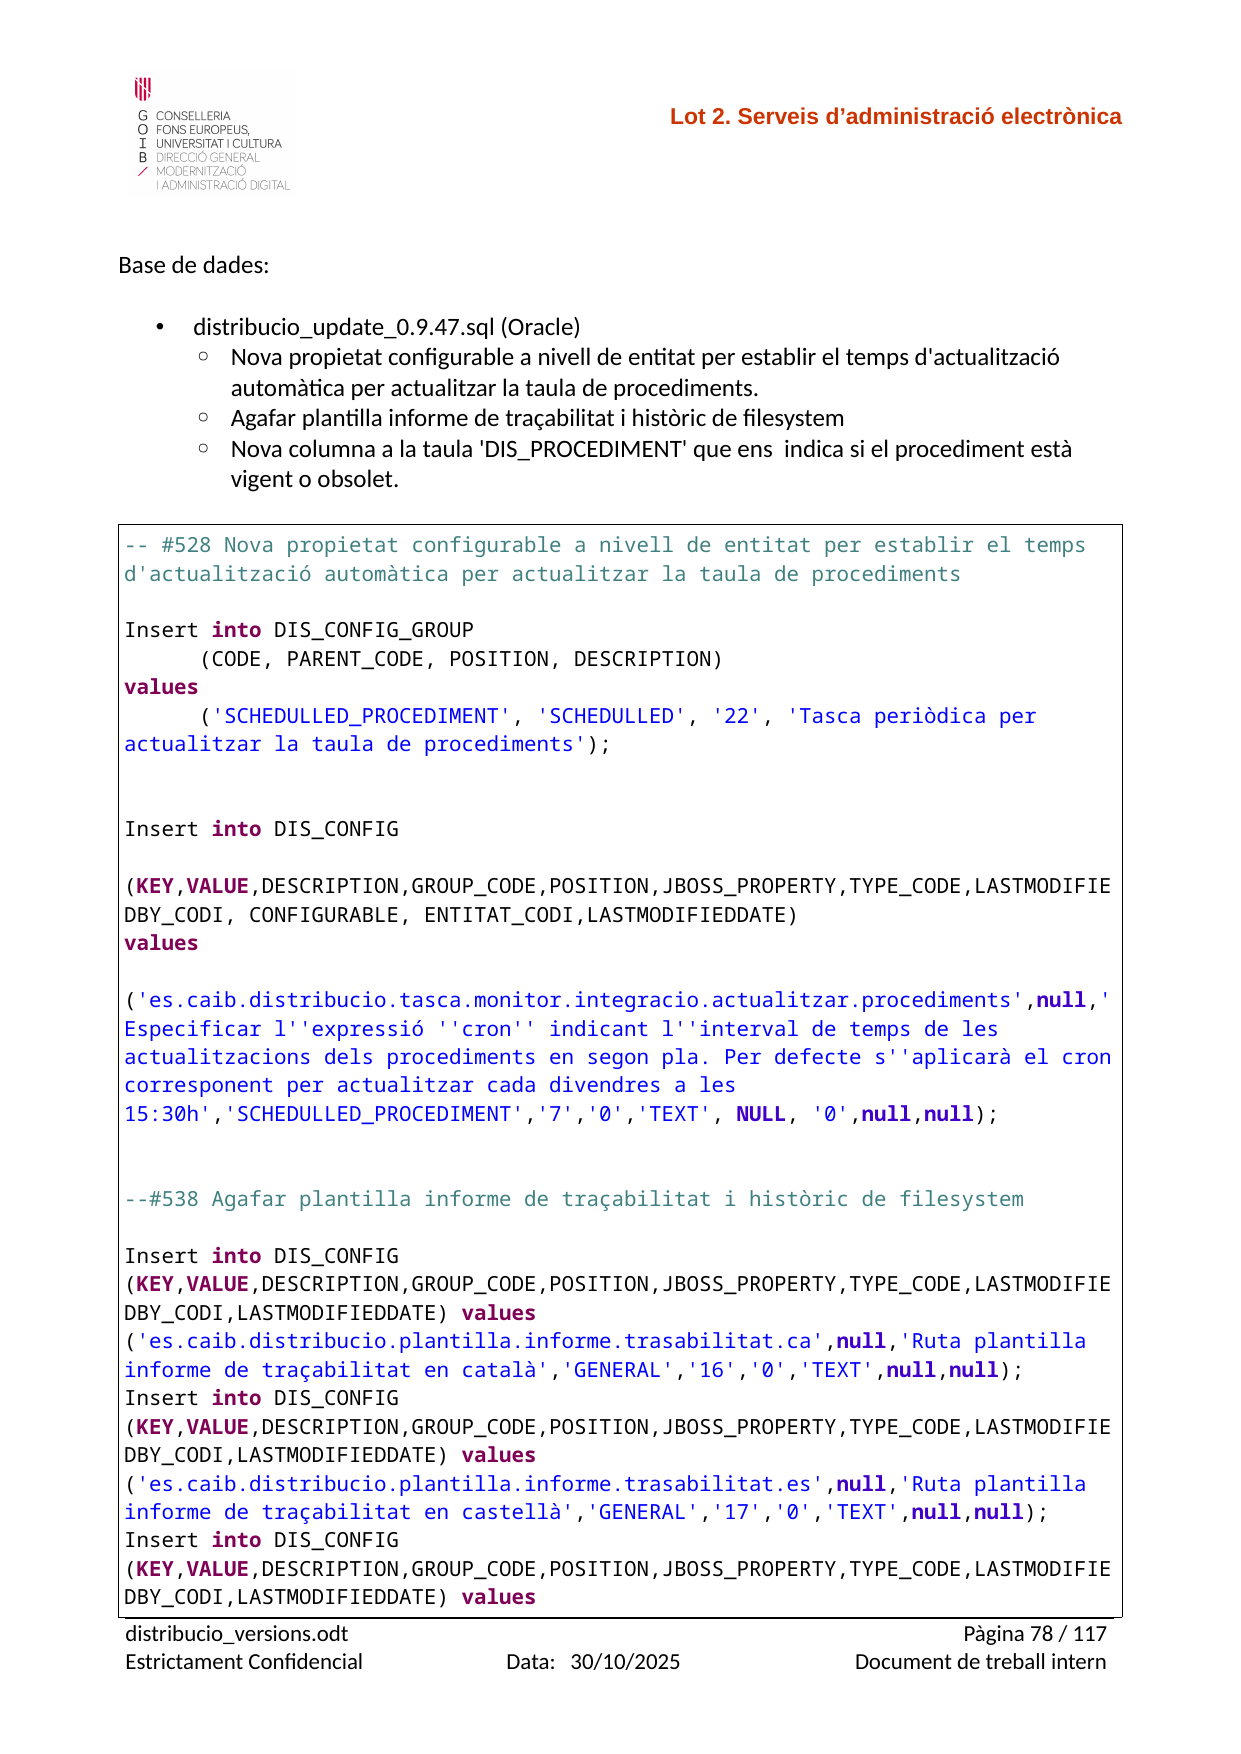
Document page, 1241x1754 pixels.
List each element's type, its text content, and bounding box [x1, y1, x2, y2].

list distribucio_update_0.9.47.sql (Oracle) [156, 311, 1122, 341]
list Nova columna a la taula 'DIS_PROCEDIMENT' que ens indica si el procediment està vigent o obsolet. [193, 433, 1122, 494]
table_header -- #528 Nova propietat configurable a nivell de entitat per establir el temps d'actualització automàtica per actualitzar la taula de procediments Insert into DIS_CONFIG_GROUP (CODE, PARENT_CODE, POSITION, DESCRIPTION) values ('SCHEDULLED_PROCEDIMENT', 'SCHEDULLED', '22', 'Tasca periòdica per actualitzar la taula de procediments'); Insert into DIS_CONFIG (KEY,VALUE,DESCRIPTION,GROUP_CODE,POSITION,JBOSS_PROPERTY,TYPE_CODE,LASTMODIFIEDBY_CODI, CONFIGURABLE, ENTITAT_CODI,LASTMODIFIEDDATE) values ('es.caib.distribucio.tasca.monitor.integracio.actualitzar.procediments',null,'Especificar l''expressió ''cron'' indicant l''interval de temps de les actualitzacions dels procediments en segon pla. Per defecte s''aplicarà el cron corresponent per actualitzar cada divendres a les 15:30h','SCHEDULLED_PROCEDIMENT','7','0','TEXT', NULL, '0',null,null); --#538 Agafar plantilla informe de traçabilitat i històric de filesystem Insert into DIS_CONFIG (KEY,VALUE,DESCRIPTION,GROUP_CODE,POSITION,JBOSS_PROPERTY,TYPE_CODE,LASTMODIFIEDBY_CODI,LASTMODIFIEDDATE) values ('es.caib.distribucio.plantilla.informe.trasabilitat.ca',null,'Ruta plantilla informe de traçabilitat en català','GENERAL','16','0','TEXT',null,null); Insert into DIS_CONFIG (KEY,VALUE,DESCRIPTION,GROUP_CODE,POSITION,JBOSS_PROPERTY,TYPE_CODE,LASTMODIFIEDBY_CODI,LASTMODIFIEDDATE) values ('es.caib.distribucio.plantilla.informe.trasabilitat.es',null,'Ruta plantilla informe de traçabilitat en castellà','GENERAL','17','0','TEXT',null,null); Insert into DIS_CONFIG (KEY,VALUE,DESCRIPTION,GROUP_CODE,POSITION,JBOSS_PROPERTY,TYPE_CODE,LASTMODIFIEDBY_CODI,LASTMODIFIEDDATE) values [119, 525, 1122, 1617]
text Base de dades: [118, 250, 1122, 280]
list Agafar plantilla informe de traçabilitat i històric de filesystem [193, 402, 1122, 433]
list Nova propietat configurable a nivell de entitat per establir el temps d'actualització automàtica per actualitzar la taula de procediments. [193, 341, 1122, 402]
picture [126, 70, 299, 197]
